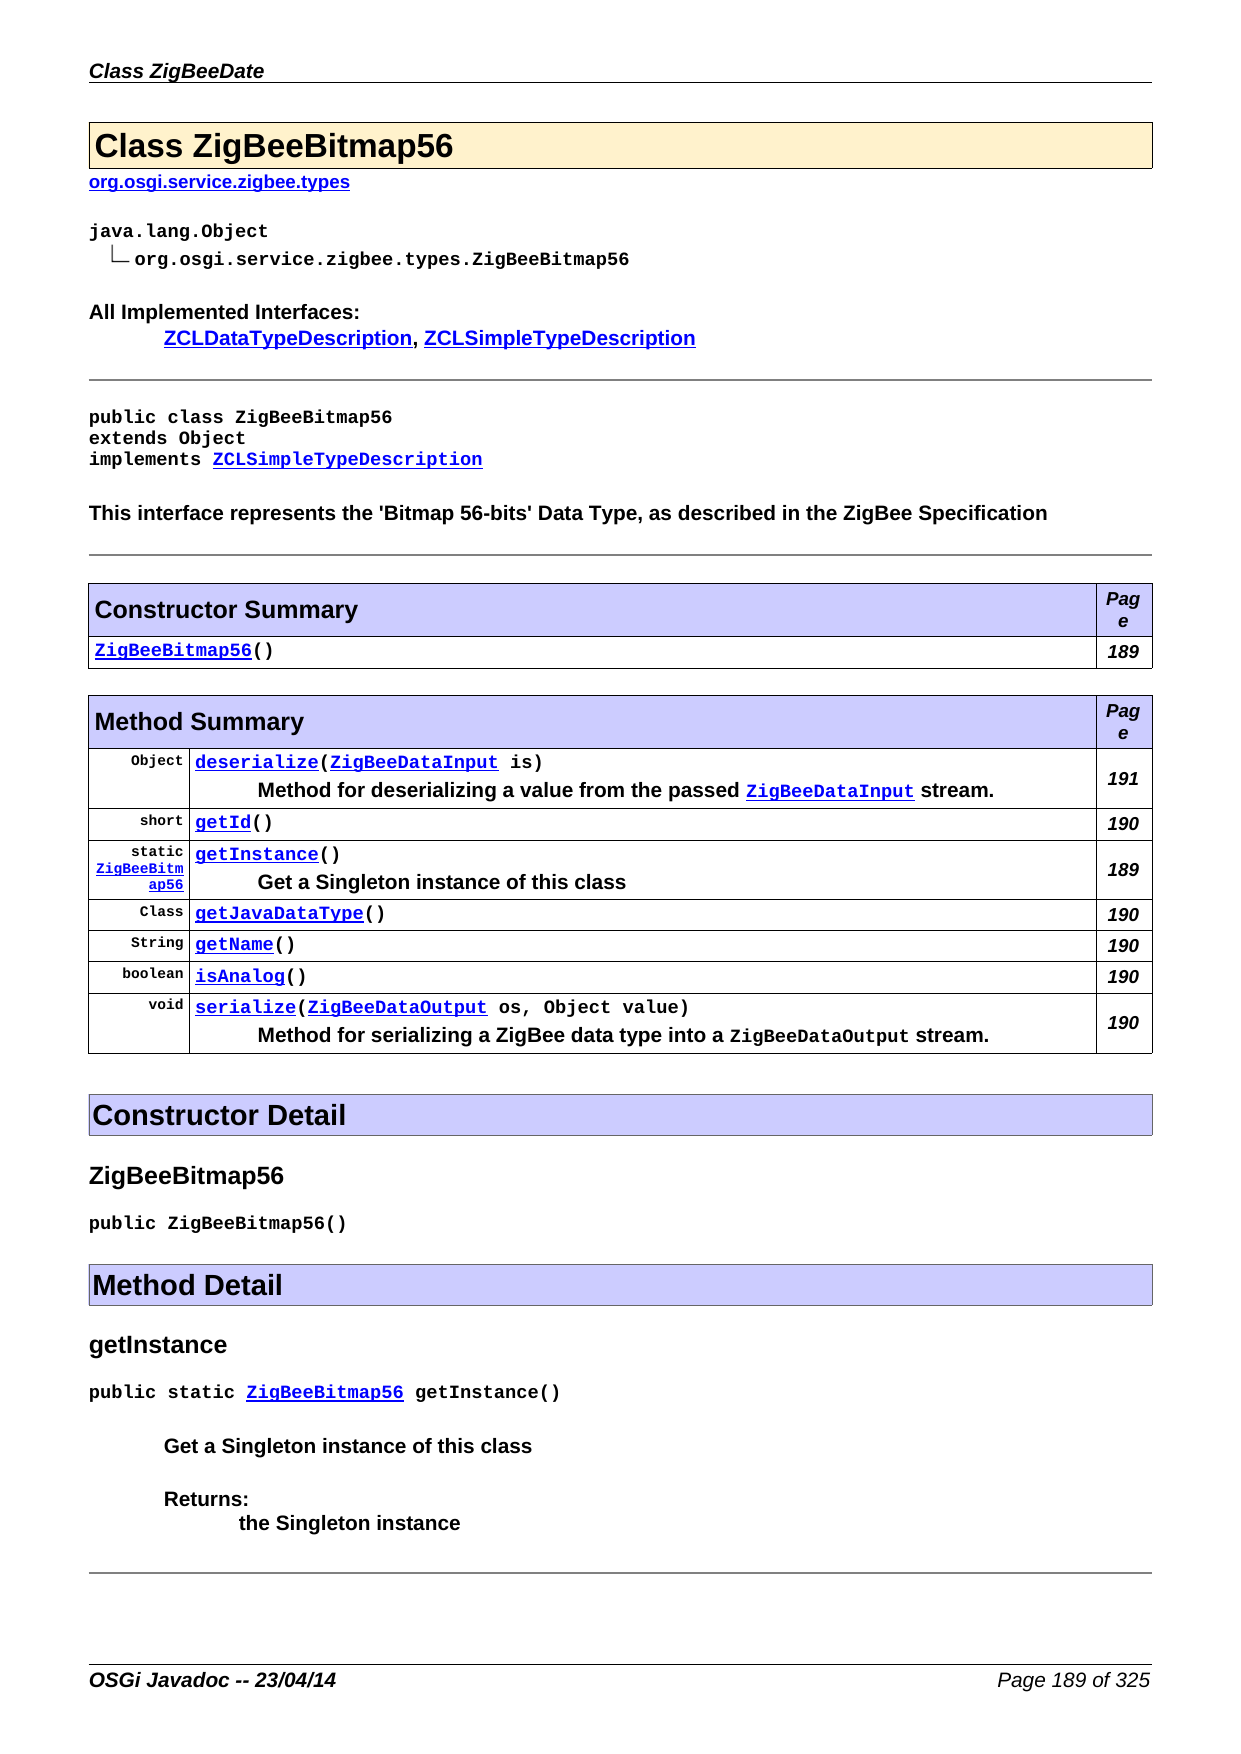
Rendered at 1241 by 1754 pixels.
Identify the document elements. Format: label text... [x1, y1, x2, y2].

table_cell 191 [1097, 931, 1152, 961]
table_cell 191 [1097, 962, 1152, 993]
table_cell 191 [1097, 900, 1152, 930]
subtitle Method Detail [90, 1265, 1152, 1305]
table_cell getInstance() Get a Singleton instance of this class [190, 841, 1096, 899]
text public class ZigBeeBitmap56 [88, 408, 1152, 429]
table_cell getId() [190, 809, 1096, 839]
table_header Page [1097, 584, 1152, 636]
text Returns: [163, 1487, 1152, 1511]
text java.lang.Object [88, 222, 1152, 243]
table_cell deserialize(ZigBeeDataInput is) Method for deserializing a value from the passed ZigBeeDataInput stream. [190, 749, 1096, 808]
table_cell getJavaDataType() [190, 900, 1096, 930]
subtitle All Implemented Interfaces: [88, 300, 1152, 324]
table_cell String [89, 931, 189, 961]
table_cell static ZigBeeBitmap56 [89, 841, 189, 899]
text ZCLDataTypeDescription, ZCLSimpleTypeDescription [163, 326, 1152, 350]
table_cell ZigBeeBitmap56() [89, 637, 1096, 667]
subtitle ZigBeeBitmap56 [88, 1161, 1152, 1189]
table_header Constructor Summary [89, 584, 1096, 636]
table_cell serialize(ZigBeeDataOutput os, Object value) Method for serializing a ZigBee data type into a ZigBeeDataOutput stream. [190, 994, 1096, 1053]
table_cell short [89, 809, 189, 839]
table_cell 192 [1097, 749, 1152, 808]
table_cell 190 [1097, 841, 1152, 899]
table_header Page [1097, 696, 1152, 748]
picture [111, 243, 135, 266]
text org.osgi.service.zigbee.types.ZigBeeBitmap56 [88, 243, 1152, 271]
subtitle getInstance [88, 1330, 1152, 1359]
table_cell Object [89, 749, 189, 808]
text Get a Singleton instance of this class [163, 1433, 1152, 1457]
text implements ZCLSimpleTypeDescription [88, 450, 1152, 471]
table_cell getName() [190, 931, 1096, 961]
text extends Object [88, 429, 1152, 450]
text This interface represents the 'Bitmap 56-bits' Data Type, as described in the ZigBee Specification [88, 501, 1152, 524]
subtitle Constructor Detail [90, 1095, 1152, 1135]
text public static ZigBeeBitmap56 getInstance() [88, 1383, 1152, 1404]
table_cell 191 [1097, 809, 1152, 839]
text org.osgi.service.zigbee.types [88, 171, 1152, 193]
table_cell boolean [89, 962, 189, 993]
table_cell 191 [1097, 994, 1152, 1053]
table_cell void [89, 994, 189, 1053]
table_cell 190 [1097, 637, 1152, 667]
table_cell isAnalog() [190, 962, 1096, 993]
table_cell Class [89, 900, 189, 930]
table_header Method Summary [89, 696, 1096, 748]
text public ZigBeeBitmap56() [88, 1213, 1152, 1235]
subtitle Class ZigBeeBitmap56 [90, 123, 1152, 168]
text the Singleton instance [238, 1511, 1152, 1534]
